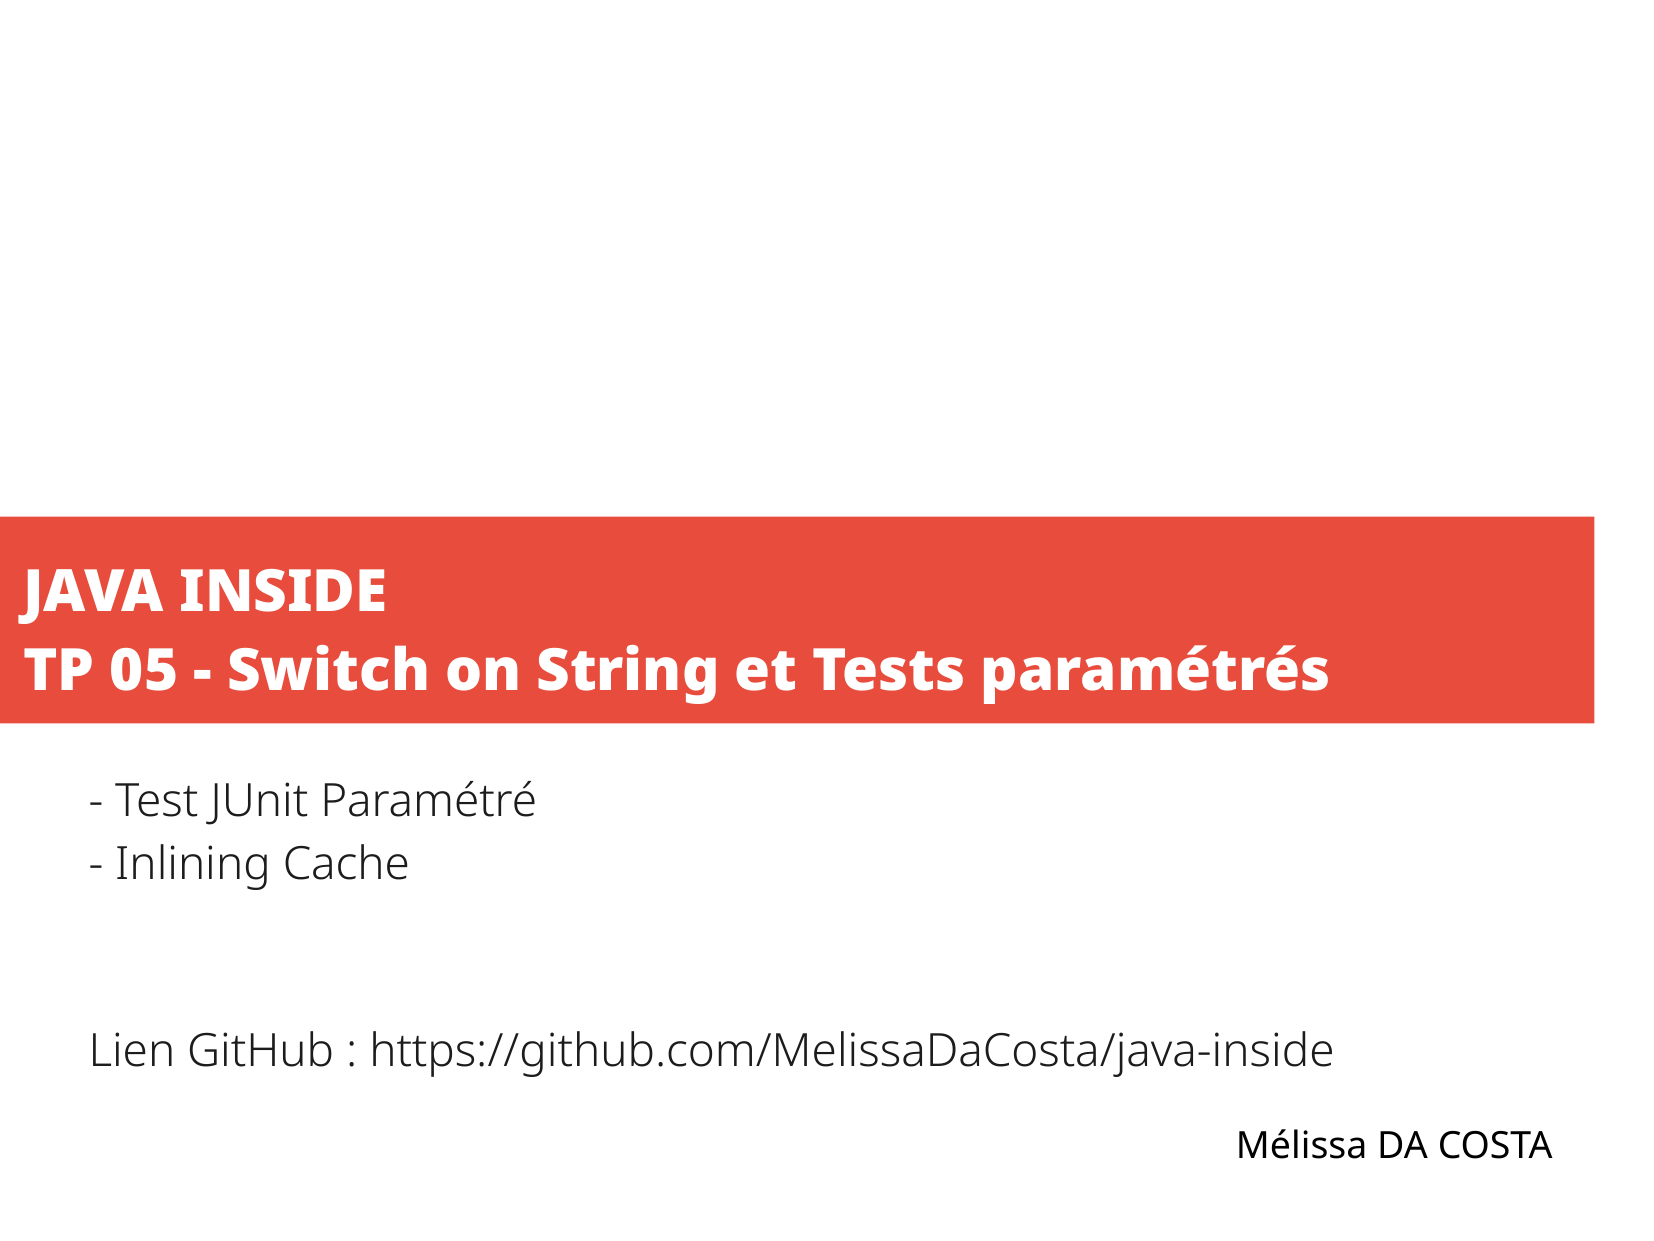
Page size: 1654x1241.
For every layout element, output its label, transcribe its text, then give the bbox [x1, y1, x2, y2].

text_box Mélissa DA COSTA [1211, 1111, 1595, 1182]
title JAVA INSIDE TP 05 - Switch on String et Tests paramétrés [23, 549, 1654, 697]
subtitle - Test JUnit Paramétré - Inlining Cache Lien GitHub : https://github.com/MelissaDaCosta/java-inside [88, 767, 1595, 1182]
